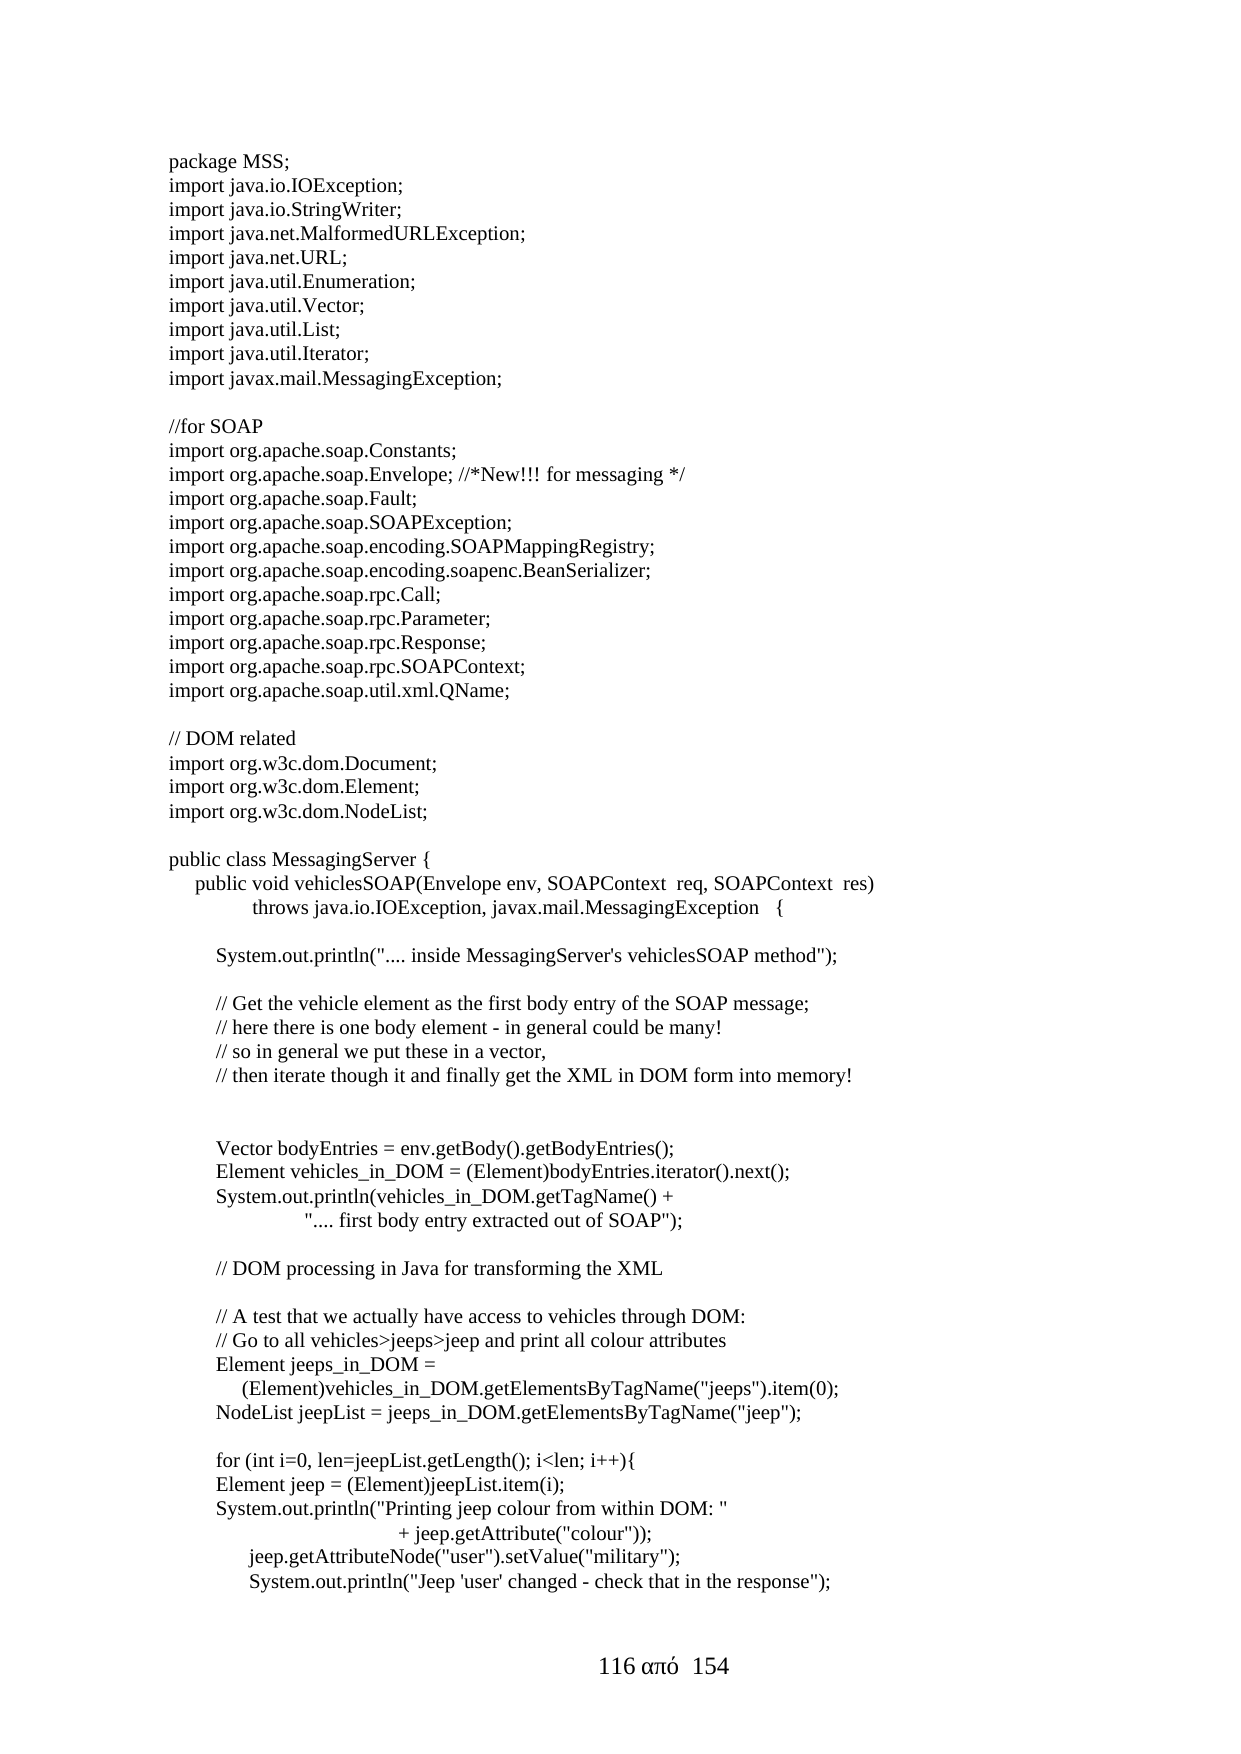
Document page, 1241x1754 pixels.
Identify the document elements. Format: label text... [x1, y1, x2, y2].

text import javax.mail.MessagingException; [169, 365, 1092, 389]
text import java.net.URL; [169, 245, 1092, 269]
text import org.apache.soap.Envelope; //*New!!! for messaging */ [169, 462, 1092, 486]
text Element vehicles_in_DOM = (Element)bodyEntries.iterator().next(); [169, 1159, 1092, 1183]
text import java.util.Iterator; [169, 341, 1092, 365]
text import org.apache.soap.rpc.Parameter; [169, 606, 1092, 630]
text + jeep.getAttribute("colour")); [169, 1520, 1092, 1544]
text public void vehiclesSOAP(Envelope env, SOAPContext req, SOAPContext res) [169, 871, 1092, 895]
text (Element)vehicles_in_DOM.getElementsByTagName("jeeps").item(0); [169, 1376, 1092, 1400]
text import org.apache.soap.Fault; [169, 486, 1092, 510]
text import org.w3c.dom.NodeList; [169, 798, 1092, 823]
text import org.w3c.dom.Document; [169, 750, 1092, 774]
text import java.util.List; [169, 317, 1092, 341]
text Element jeep = (Element)jeepList.item(i); [169, 1472, 1092, 1496]
text // Go to all vehicles>jeeps>jeep and print all colour attributes [169, 1328, 1092, 1352]
text // so in general we put these in a vector, [169, 1039, 1092, 1063]
text import org.apache.soap.util.xml.QName; [169, 678, 1092, 702]
text System.out.println("Printing jeep colour from within DOM: " [169, 1496, 1092, 1520]
text // DOM processing in Java for transforming the XML [169, 1256, 1092, 1280]
text import org.apache.soap.rpc.SOAPContext; [169, 654, 1092, 678]
text // A test that we actually have access to vehicles through DOM: [169, 1304, 1092, 1328]
text for (int i=0, len=jeepList.getLength(); i<len; i++){ [169, 1448, 1092, 1472]
text import java.io.StringWriter; [169, 197, 1092, 221]
text throws java.io.IOException, javax.mail.MessagingException { [169, 895, 1092, 919]
text package MSS; [169, 149, 1092, 173]
text System.out.println(vehicles_in_DOM.getTagName() + [169, 1183, 1092, 1208]
text import java.io.IOException; [169, 173, 1092, 197]
text Vector bodyEntries = env.getBody().getBodyEntries(); [169, 1135, 1092, 1159]
text // Get the vehicle element as the first body entry of the SOAP message; [169, 991, 1092, 1015]
text import org.apache.soap.encoding.soapenc.BeanSerializer; [169, 558, 1092, 582]
text Element jeeps_in_DOM = [169, 1352, 1092, 1376]
text import org.apache.soap.rpc.Response; [169, 630, 1092, 654]
text import org.apache.soap.encoding.SOAPMappingRegistry; [169, 534, 1092, 558]
text public class MessagingServer { [169, 847, 1092, 871]
text import org.apache.soap.rpc.Call; [169, 582, 1092, 606]
text import org.w3c.dom.Element; [169, 774, 1092, 798]
text import java.util.Enumeration; [169, 269, 1092, 293]
text System.out.println(".... inside MessagingServer's vehiclesSOAP method"); [169, 943, 1092, 967]
text ".... first body entry extracted out of SOAP"); [169, 1208, 1092, 1232]
text jeep.getAttributeNode("user").setValue("military"); [169, 1544, 1092, 1568]
text import org.apache.soap.SOAPException; [169, 510, 1092, 534]
text import org.apache.soap.Constants; [169, 438, 1092, 462]
text import java.util.Vector; [169, 293, 1092, 317]
text //for SOAP [169, 413, 1092, 438]
text // here there is one body element - in general could be many! [169, 1015, 1092, 1039]
text System.out.println("Jeep 'user' changed - check that in the response"); [169, 1568, 1092, 1593]
text import java.net.MalformedURLException; [169, 221, 1092, 245]
text NodeList jeepList = jeeps_in_DOM.getElementsByTagName("jeep"); [169, 1400, 1092, 1424]
text // then iterate though it and finally get the XML in DOM form into memory! [169, 1063, 1092, 1087]
text // DOM related [169, 726, 1092, 750]
